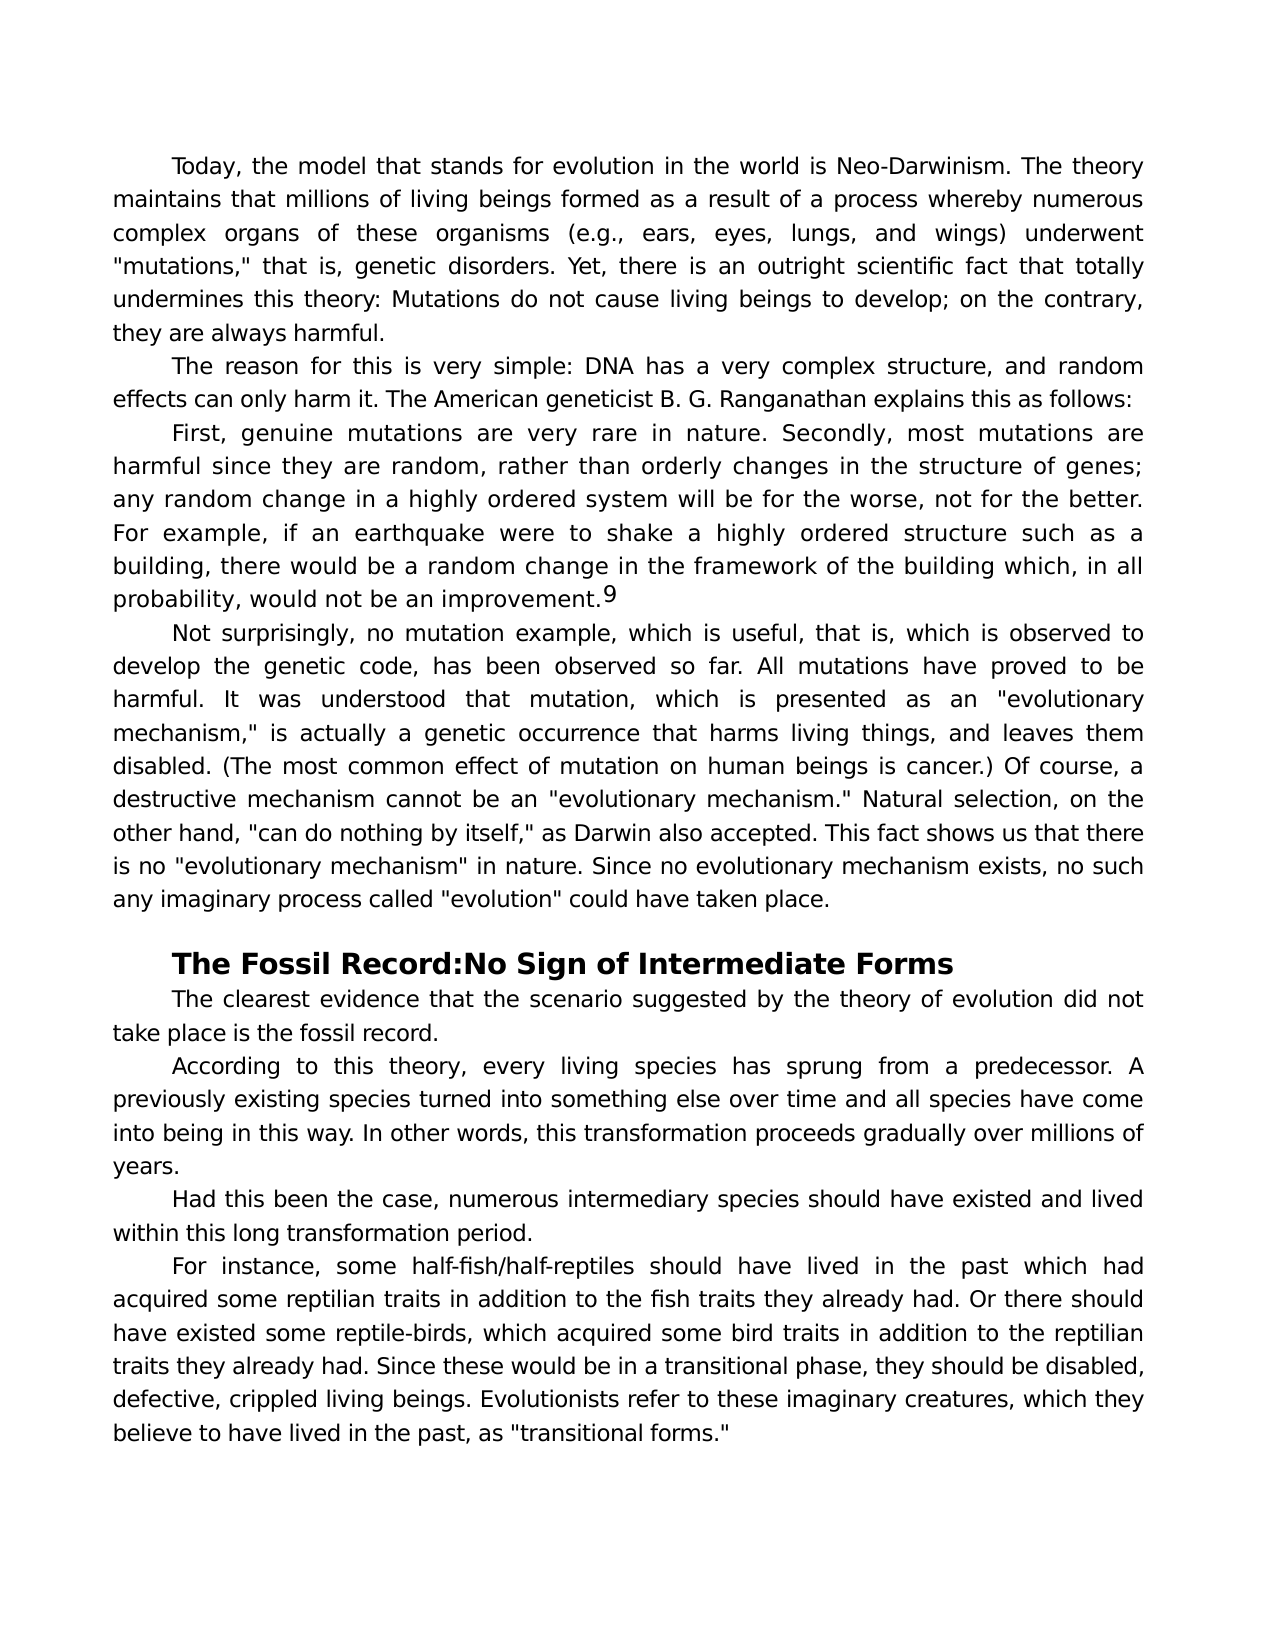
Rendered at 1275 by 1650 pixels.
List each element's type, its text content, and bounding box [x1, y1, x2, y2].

text The clearest evidence that the scenario suggested by the theory of evolution did not take place is the fossil record. [112, 981, 1145, 1048]
text Had this been the case, numerous intermediary species should have existed and lived within this long transformation period. [112, 1181, 1145, 1248]
text The Fossil Record:No Sign of Intermediate Forms [112, 948, 1145, 981]
text According to this theory, every living species has sprung from a predecessor. A previously existing species turned into something else over time and all species have come into being in this way. In other words, this transformation proceeds gradually over millions of years. [112, 1048, 1145, 1181]
text The reason for this is very simple: DNA has a very complex structure, and random effects can only harm it. The American geneticist B. G. Ranganathan explains this as follows: [112, 348, 1145, 414]
text First, genuine mutations are very rare in nature. Secondly, most mutations are harmful since they are random, rather than orderly changes in the structure of genes; any random change in a highly ordered system will be for the worse, not for the better. For example, if an earthquake were to shake a highly ordered structure such as a building, there would be a random change in the framework of the building which, in all probability, would not be an improvement.9 [112, 414, 1145, 614]
text Today, the model that stands for evolution in the world is Neo-Darwinism. The theory maintains that millions of living beings formed as a result of a process whereby numerous complex organs of these organisms (e.g., ears, eyes, lungs, and wings) underwent "mutations," that is, genetic disorders. Yet, there is an outright scientific fact that totally undermines this theory: Mutations do not cause living beings to develop; on the contrary, they are always harmful. [112, 148, 1145, 348]
text Not surprisingly, no mutation example, which is useful, that is, which is observed to develop the genetic code, has been observed so far. All mutations have proved to be harmful. It was understood that mutation, which is presented as an "evolutionary mechanism," is actually a genetic occurrence that harms living things, and leaves them disabled. (The most common effect of mutation on human beings is cancer.) Of course, a destructive mechanism cannot be an "evolutionary mechanism." Natural selection, on the other hand, "can do nothing by itself," as Darwin also accepted. This fact shows us that there is no "evolutionary mechanism" in nature. Since no evolutionary mechanism exists, no such any imaginary process called "evolution" could have taken place. [112, 614, 1145, 914]
text For instance, some half-fish/half-reptiles should have lived in the past which had acquired some reptilian traits in addition to the fish traits they already had. Or there should have existed some reptile-birds, which acquired some bird traits in addition to the reptilian traits they already had. Since these would be in a transitional phase, they should be disabled, defective, crippled living beings. Evolutionists refer to these imaginary creatures, which they believe to have lived in the past, as "transitional forms." [112, 1248, 1145, 1448]
